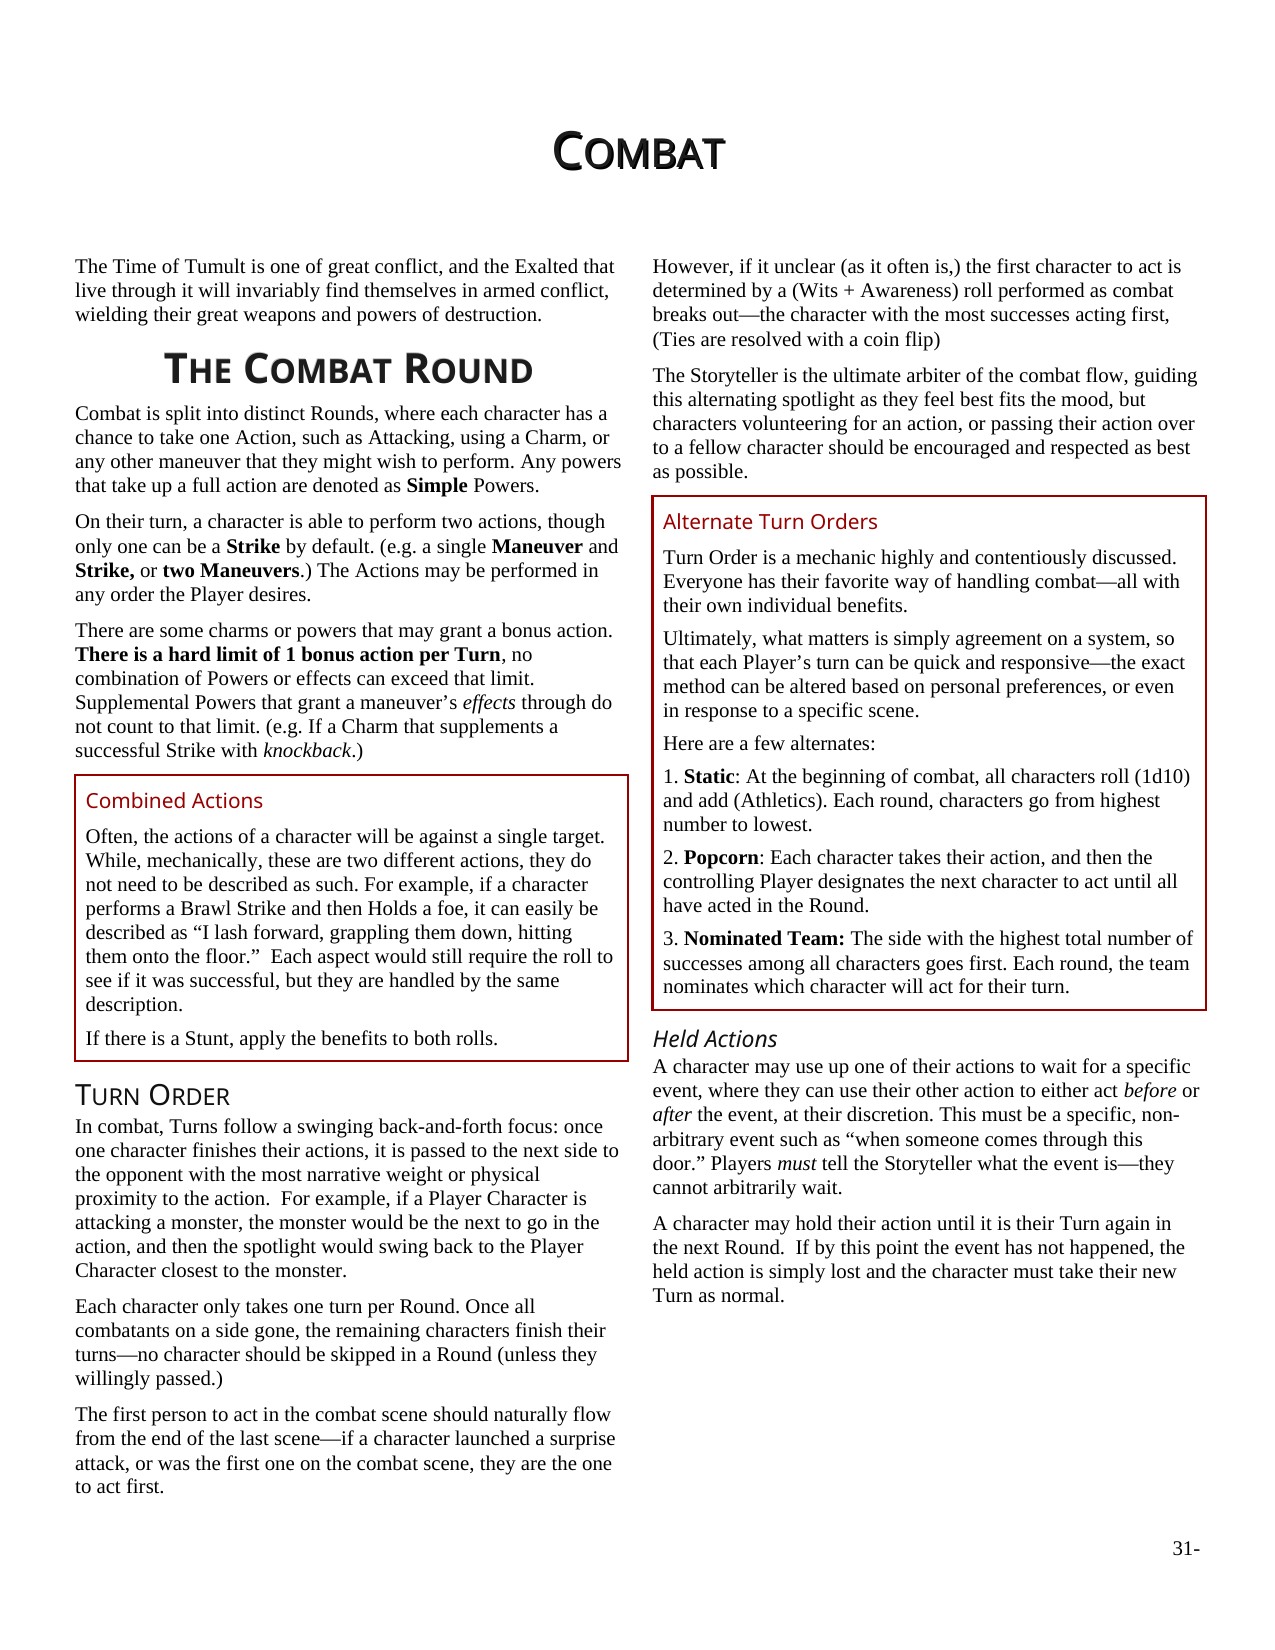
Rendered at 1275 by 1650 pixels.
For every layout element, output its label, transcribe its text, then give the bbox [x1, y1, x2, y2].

text Each character only takes one turn per Round. Once all combatants on a side gone, the remaining characters finish their turns—no character should be skipped in a Round (unless they willingly passed.) [75, 1294, 622, 1390]
subtitle Held Actions [652, 1023, 1200, 1054]
text However, if it unclear (as it often is,) the first character to act is determined by a (Wits + Awareness) roll performed as combat breaks out—the character with the most successes acting first, (Ties are resolved with a coin flip) [652, 254, 1200, 351]
text There are some charms or powers that may grant a bonus action. There is a hard limit of 1 bonus action per Turn, no combination of Powers or effects can exceed that limit. Supplemental Powers that grant a maneuver’s effects through do not count to that limit. (e.g. If a Charm that supplements a successful Strike with knockback.) [75, 618, 622, 762]
text In combat, Turns follow a swinging back-and-forth focus: once one character finishes their actions, it is passed to the next side to the opponent with the most narrative weight or physical proximity to the action. For example, if a Player Character is attacking a monster, the monster would be the next to go in the action, and then the spotlight would swing back to the Player Character closest to the monster. [75, 1114, 622, 1282]
text A character may use up one of their actions to wait for a specific event, where they can use their other action to either act before or after the event, at their discretion. This must be a specific, non-arbitrary event such as “when someone comes through this door.” Players must tell the Storyteller what the event is—they cannot arbitrarily wait. [652, 1054, 1200, 1199]
text On their turn, a character is able to perform two actions, though only one can be a Strike by default. (e.g. a single Maneuver and Strike, or two Maneuvers.) The Actions may be performed in any order the Player desires. [75, 509, 622, 606]
text A character may hold their action until it is their Turn again in the next Round. If by this point the event has not happened, the held action is simply lost and the character must take their new Turn as normal. [652, 1211, 1200, 1307]
subtitle Turn Order [75, 1074, 622, 1114]
subtitle Combat [75, 114, 1200, 182]
text The Storyteller is the ultimate arbiter of the combat flow, guiding this alternating spotlight as they feel best fits the mood, but characters volunteering for an action, or passing their action over to a fellow character should be encouraged and respected as best as possible. [652, 362, 1200, 483]
table_header Combined Actions Often, the actions of a character will be against a single target. While, mechanically, these are two different actions, they do not need to be described as such. For example, if a character performs a Brawl Strike and then Holds a foe, it can easily be described as “I lash forward, grappling them down, hitting them onto the floor.” Each aspect would still require the roll to see if it was successful, but they are handled by the same description. If there is a Stunt, apply the benefits to both rolls. [76, 776, 627, 1060]
text The Time of Tumult is one of great conflict, and the Exalted that live through it will invariably find themselves in armed conflict, wielding their great weapons and powers of destruction. [75, 254, 622, 326]
subtitle The Combat Round [75, 338, 622, 395]
text Combat is split into distinct Rounds, where each character has a chance to take one Action, such as Attacking, using a Charm, or any other maneuver that they might wish to perform. Any powers that take up a full action are denoted as Simple Powers. [75, 401, 622, 497]
table_header Alternate Turn Orders Turn Order is a mechanic highly and contentiously discussed. Everyone has their favorite way of handling combat—all with their own individual benefits. Ultimately, what matters is simply agreement on a system, so that each Player’s turn can be quick and responsive—the exact method can be altered based on personal preferences, or even in response to a specific scene. Here are a few alternates: 1. Static: At the beginning of combat, all characters roll (1d10) and add (Athletics). Each round, characters go from highest number to lowest. 2. Popcorn: Each character takes their action, and then the controlling Player designates the next character to act until all have acted in the Round. 3. Nominated Team: The side with the highest total number of successes among all characters goes first. Each round, the team nominates which character will act for their turn. [654, 497, 1205, 1009]
text The first person to act in the combat scene should naturally flow from the end of the last scene—if a character launched a surprise attack, or was the first one on the combat scene, they are the one to act first. [75, 1402, 622, 1498]
